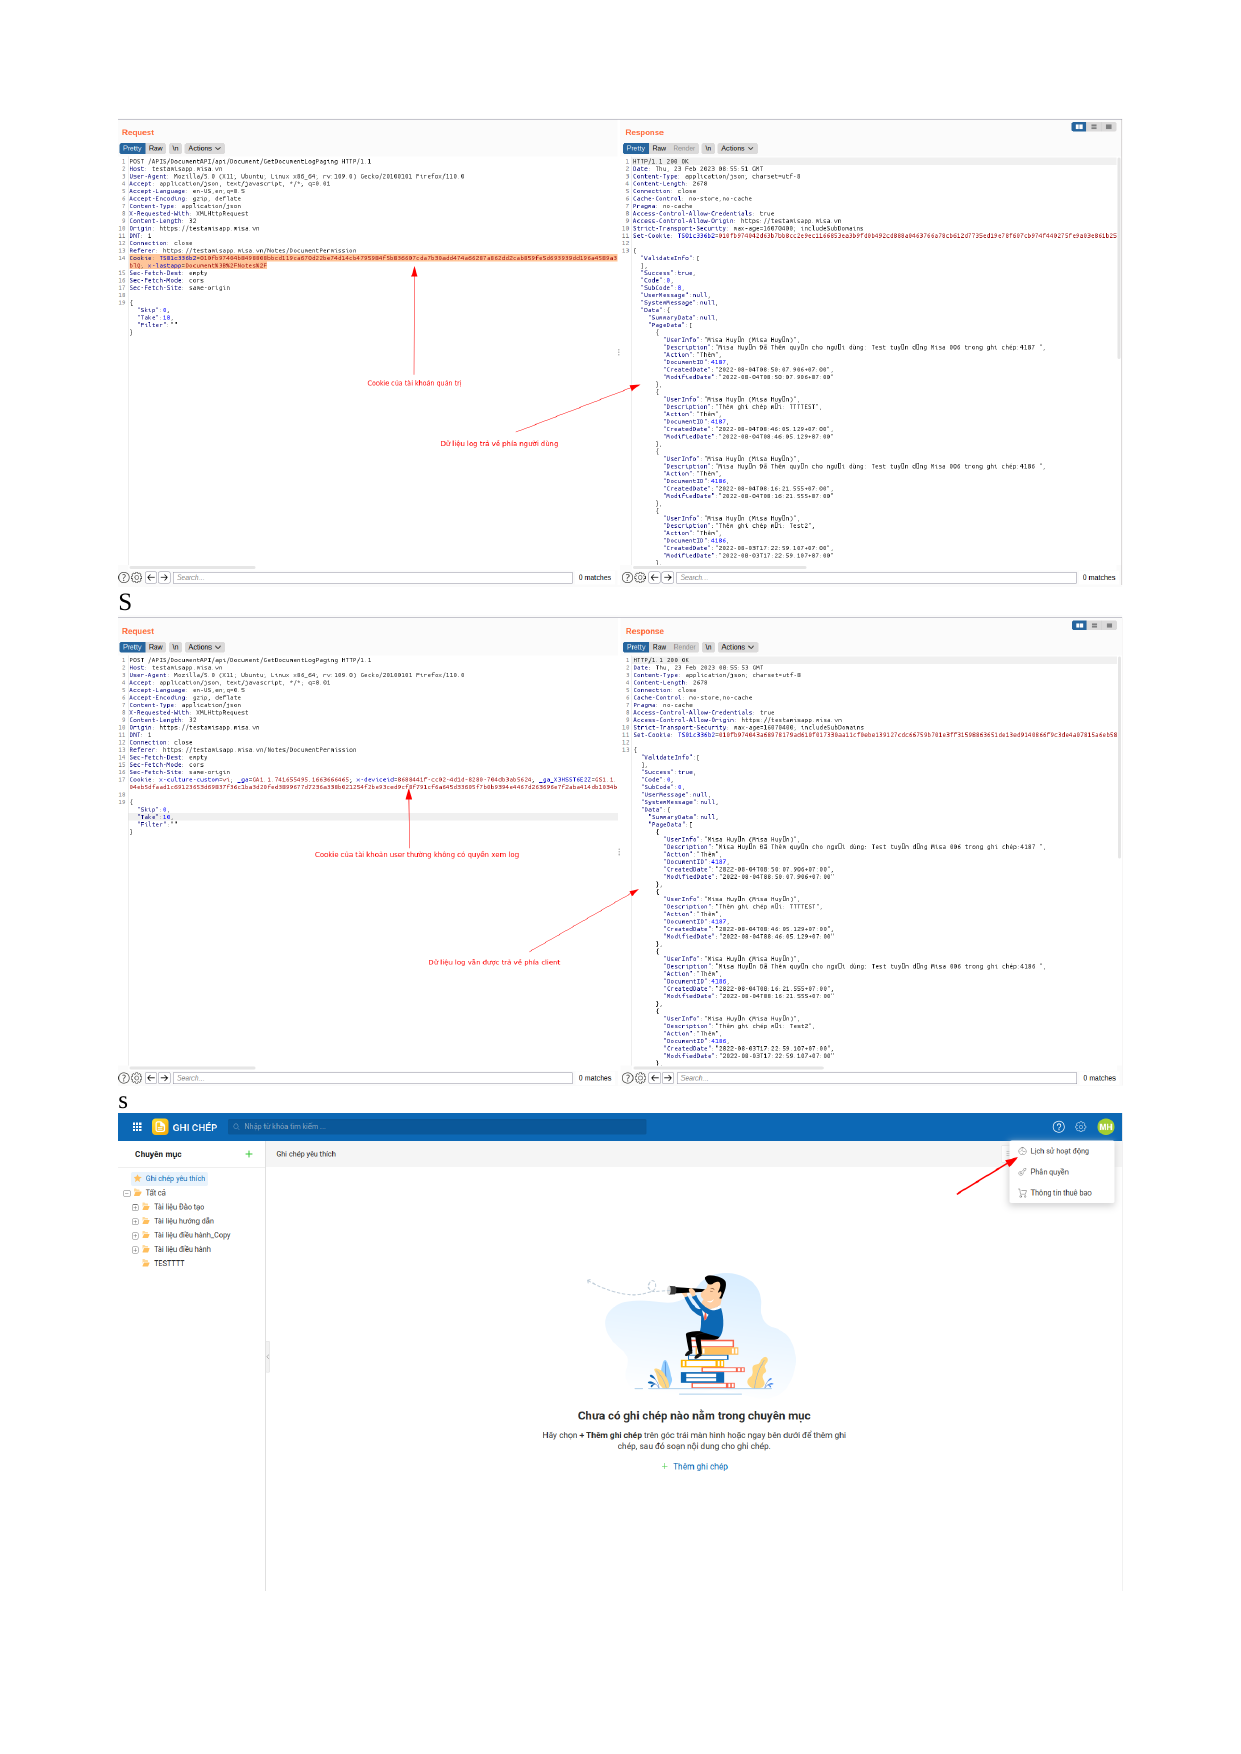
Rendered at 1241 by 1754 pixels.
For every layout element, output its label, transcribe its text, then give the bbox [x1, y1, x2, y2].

text S [118, 587, 1122, 615]
picture [118, 118, 1123, 587]
picture [118, 615, 1123, 1086]
text s [118, 1086, 1122, 1113]
picture [118, 1113, 1123, 1591]
